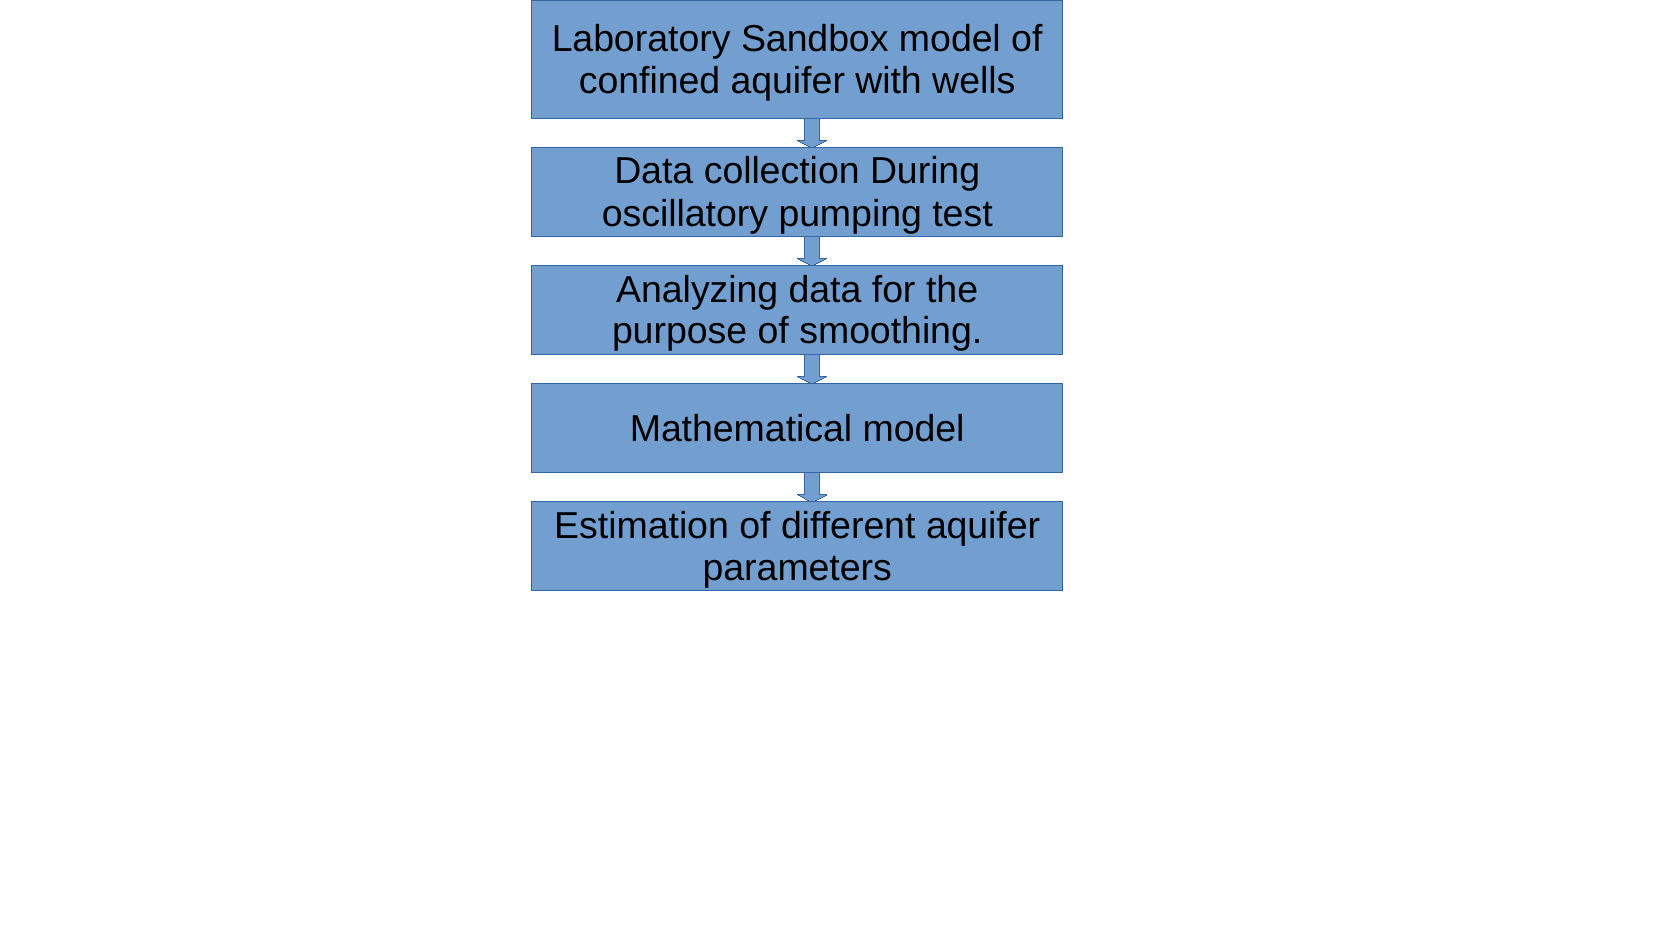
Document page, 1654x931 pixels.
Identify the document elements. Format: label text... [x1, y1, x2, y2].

text_box Analyzing data for the purpose of smoothing. [531, 265, 1063, 355]
text_box Laboratory Sandbox model of confined aquifer with wells [531, 0, 1063, 119]
text_box [797, 354, 827, 383]
text_box Estimation of different aquifer parameters [531, 501, 1063, 591]
text_box [797, 472, 827, 501]
text_box [797, 236, 827, 265]
text_box Data collection During oscillatory pumping test [531, 147, 1063, 237]
text_box [797, 118, 827, 147]
text_box Mathematical model [531, 383, 1063, 473]
